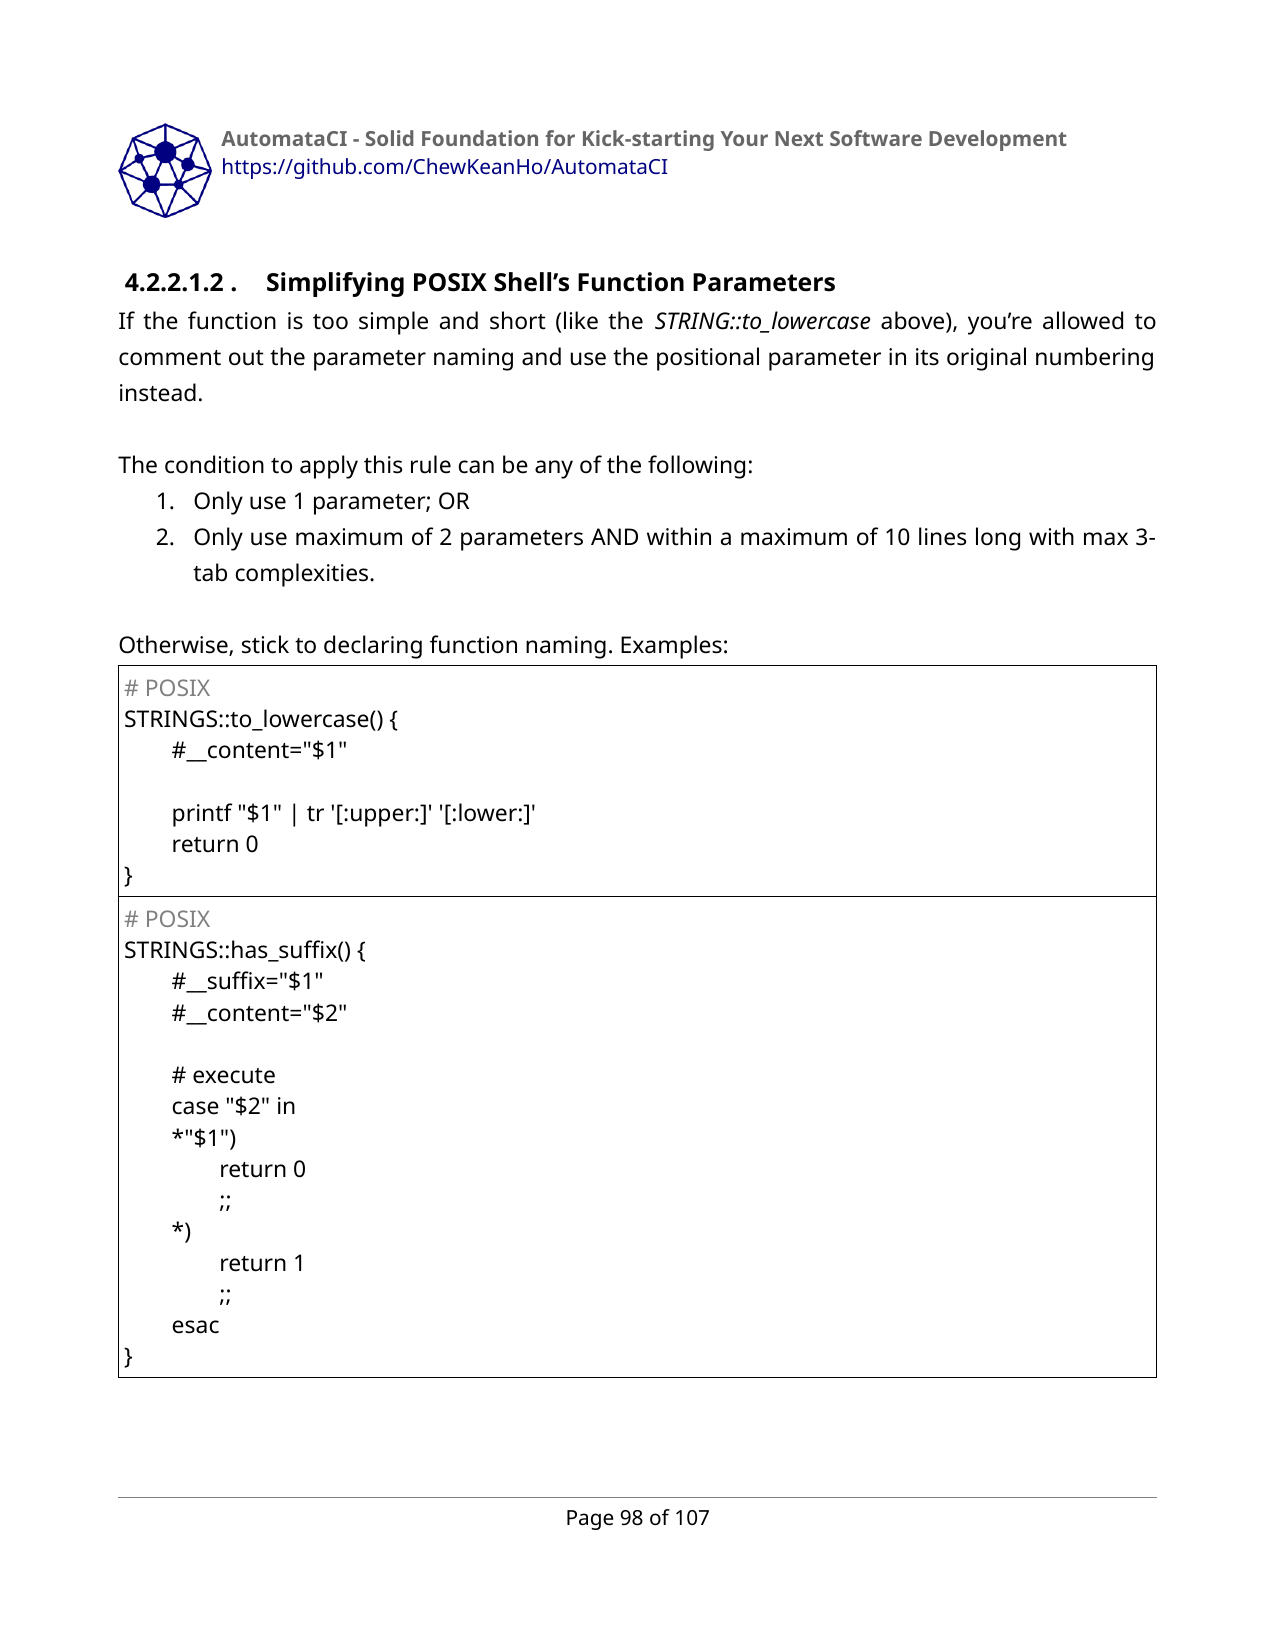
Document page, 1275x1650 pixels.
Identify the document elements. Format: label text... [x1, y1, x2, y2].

text The condition to apply this rule can be any of the following: [118, 449, 1157, 480]
text Otherwise, stick to declaring function naming. Examples: [118, 629, 1157, 660]
list Only use maximum of 2 parameters AND within a maximum of 10 lines long with max 3-tab complexities. [156, 521, 1157, 588]
picture [118, 123, 212, 218]
subtitle Simplifying POSIX Shell’s Function Parameters [118, 265, 1157, 299]
table_header # POSIX STRINGS::to_lowercase() { #__content="$1" printf "$1" | tr '[:upper:]' '[:lower:]' return 0 } [119, 666, 1156, 896]
text If the function is too simple and short (like the STRING::to_lowercase above), you’re allowed to comment out the parameter naming and use the positional parameter in its original numbering instead. [118, 305, 1157, 408]
list Only use 1 parameter; OR [156, 485, 1157, 516]
table_cell # POSIX STRINGS::has_suffix() { #__suffix="$1" #__content="$2" # execute case "$2" in *"$1") return 0 ;; *) return 1 ;; esac } [119, 897, 1156, 1377]
